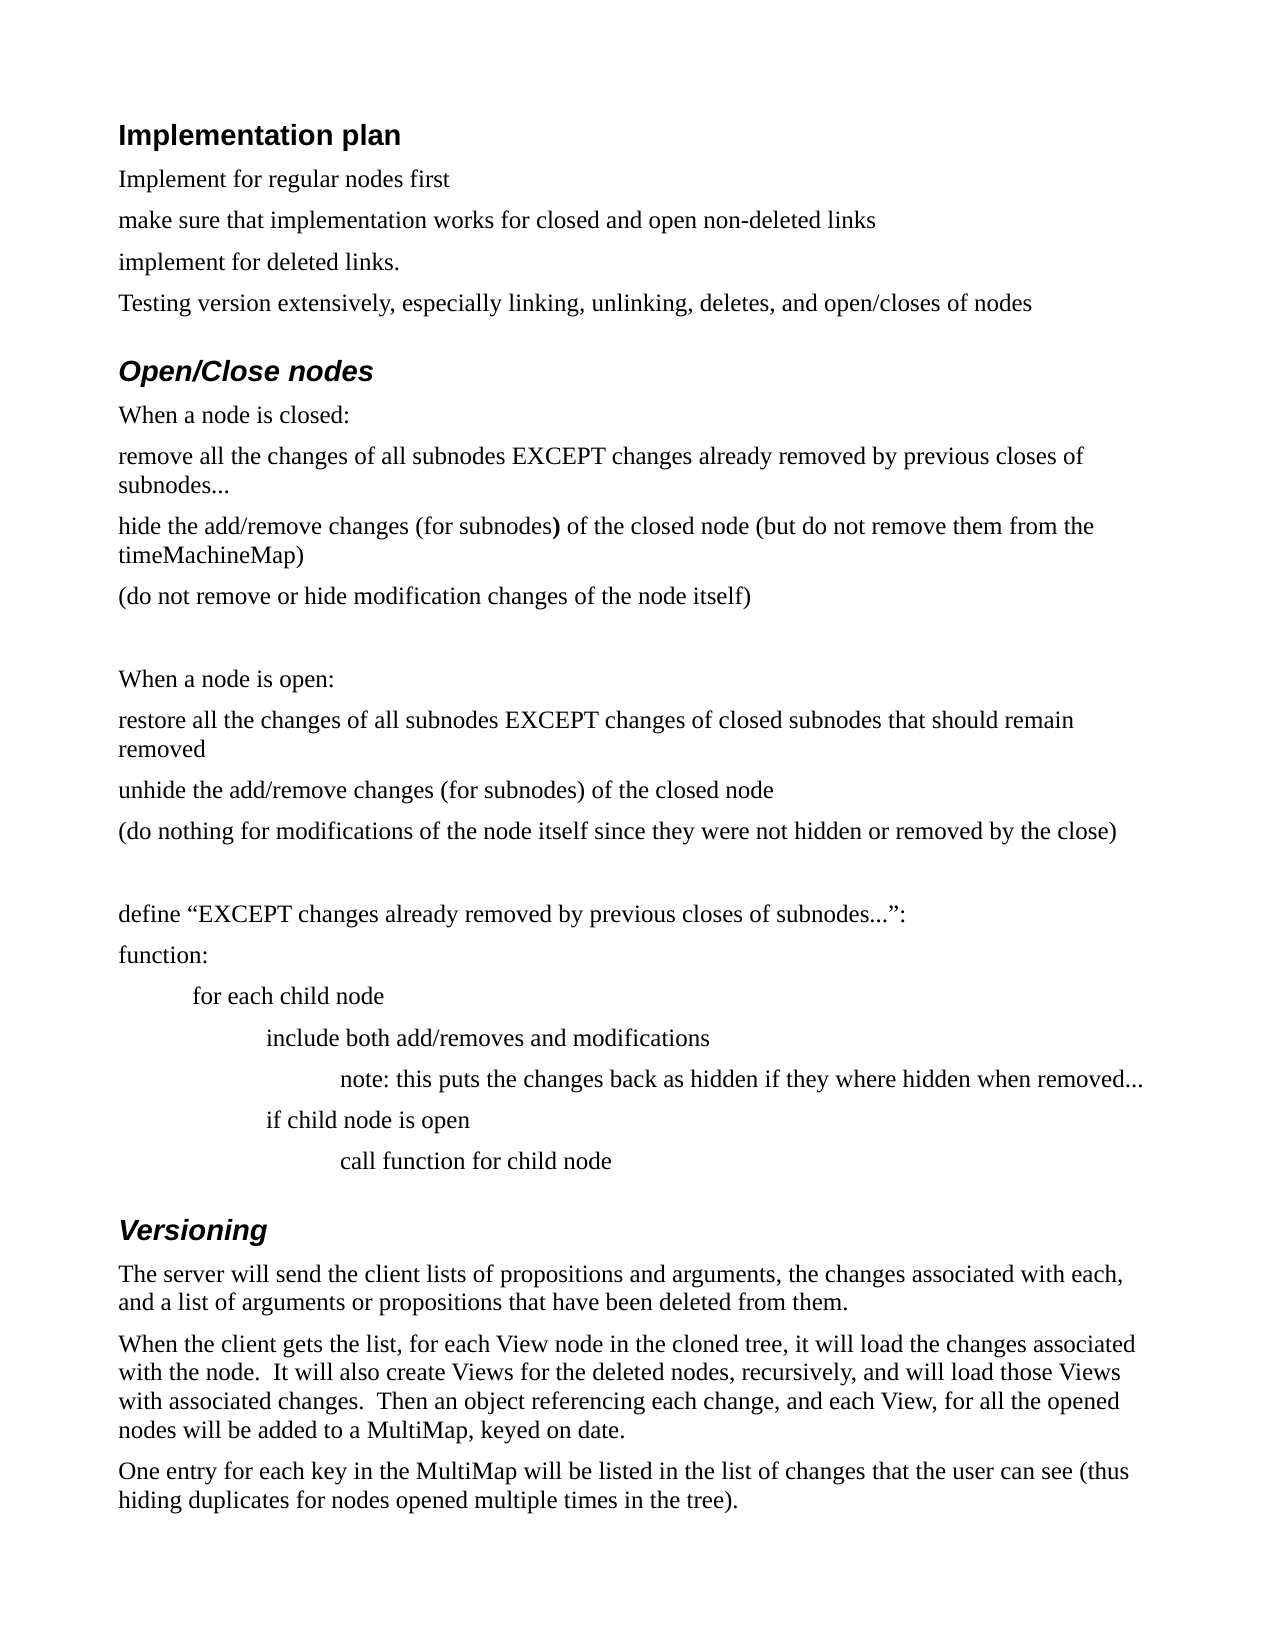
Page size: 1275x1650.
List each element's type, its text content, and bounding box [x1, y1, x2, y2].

text Implement for regular nodes first [118, 164, 1157, 193]
text call function for child node [340, 1146, 1157, 1175]
text One entry for each key in the MultiMap will be listed in the list of changes that the user can see (thus hiding duplicates for nodes opened multiple times in the tree). [118, 1456, 1157, 1514]
text When the client gets the list, for each View node in the cloned tree, it will load the changes associated with the node. It will also create Views for the deleted nodes, recursively, and will load those Views with associated changes. Then an object referencing each change, and each View, for all the opened nodes will be added to a MultiMap, keyed on date. [118, 1329, 1157, 1444]
text for each child node [192, 981, 1157, 1010]
subtitle Implementation plan [118, 118, 1157, 152]
text Testing version extensively, especially linking, unlinking, deletes, and open/closes of nodes [118, 288, 1157, 317]
text function: [118, 940, 1157, 969]
text When a node is open: [118, 664, 1157, 693]
text When a node is closed: [118, 400, 1157, 429]
text remove all the changes of all subnodes EXCEPT changes already removed by previous closes of subnodes... [118, 441, 1157, 499]
text define “EXCEPT changes already removed by previous closes of subnodes...”: [118, 899, 1157, 928]
subtitle Versioning [118, 1213, 1157, 1246]
text note: this puts the changes back as hidden if they where hidden when removed... [340, 1064, 1157, 1093]
text (do not remove or hide modification changes of the node itself) [118, 581, 1157, 610]
text if child node is open [266, 1105, 1157, 1134]
text The server will send the client lists of propositions and arguments, the changes associated with each, and a list of arguments or propositions that have been deleted from them. [118, 1259, 1157, 1316]
text restore all the changes of all subnodes EXCEPT changes of closed subnodes that should remain removed [118, 705, 1157, 763]
text include both add/removes and modifications [266, 1023, 1157, 1051]
text unhide the add/remove changes (for subnodes) of the closed node [118, 775, 1157, 804]
subtitle Open/Close nodes [118, 354, 1157, 388]
text hide the add/remove changes (for subnodes) of the closed node (but do not remove them from the timeMachineMap) [118, 511, 1157, 569]
text implement for deleted links. [118, 247, 1157, 275]
text make sure that implementation works for closed and open non-deleted links [118, 205, 1157, 234]
text (do nothing for modifications of the node itself since they were not hidden or removed by the close) [118, 816, 1157, 845]
